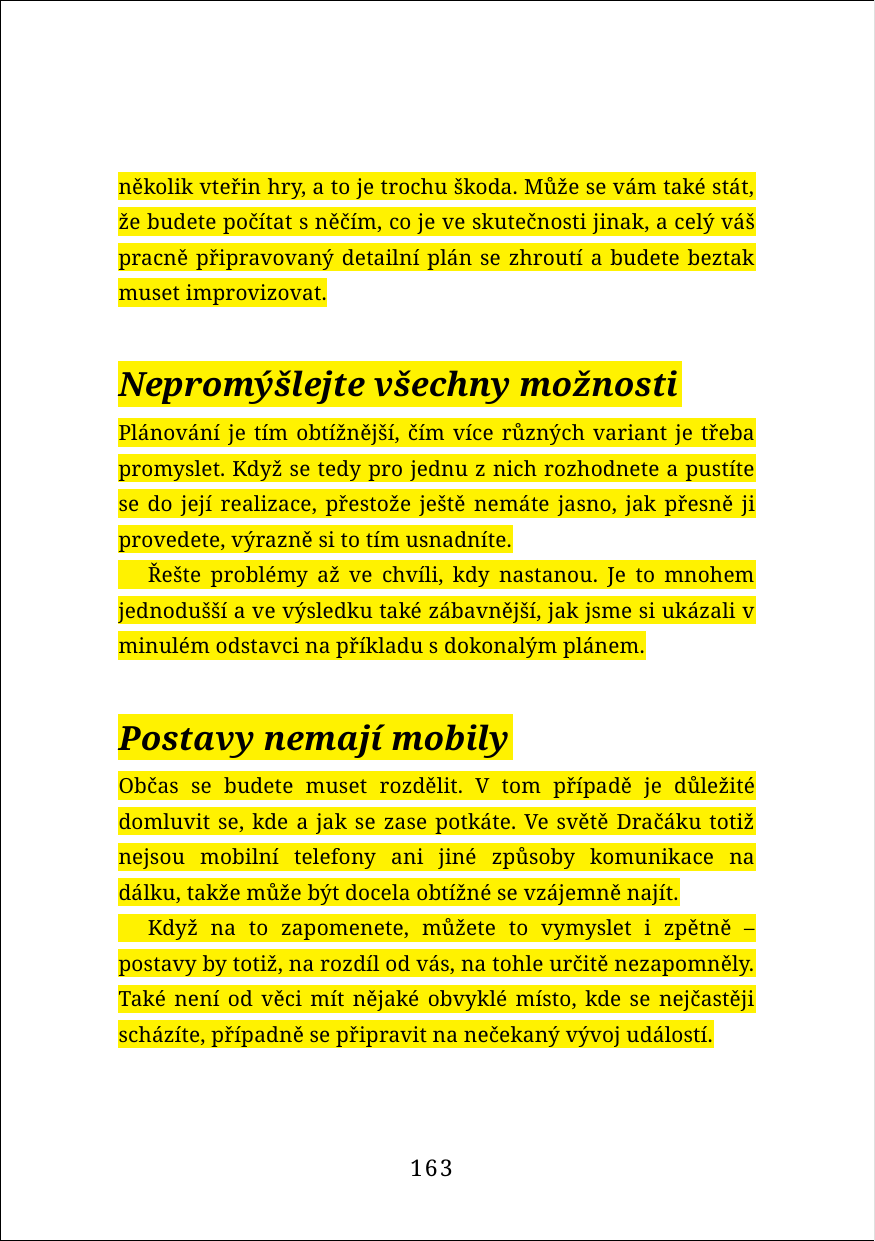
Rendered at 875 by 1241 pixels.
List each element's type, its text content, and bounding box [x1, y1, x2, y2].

text Plánování je tím obtížnější, čím více různých variant je třeba promyslet. Když se tedy pro jednu z nich rozhodnete a pustíte se do její realizace, přestože ještě nemáte jasno, jak přesně ji provedete, výrazně si to tím usnadníte. Řešte problémy až ve chvíli, kdy nastanou. Je to mnohem jednodušší a ve výsledku také zábavnější, jak jsme si ukázali v minulém odstavci na příkladu s dokonalým plánem. [118, 418, 756, 660]
text Občas se budete muset rozdělit. V tom případě je důležité domluvit se, kde a jak se zase potkáte. Ve světě Dračáku totiž nejsou mobilní telefony ani jiné způsoby komunikace na dálku, takže může být docela obtížné se vzájemně najít. Když na to zapomenete, můžete to vymyslet i zpětně – postavy by totiž, na rozdíl od vás, na tohle určitě nezapomněly. Také není od věci mít nějaké obvyklé místo, kde se nejčastěji scházíte, případně se připravit na nečekaný vývoj událostí. [118, 771, 756, 1048]
subtitle Postavy nemají mobily [118, 714, 756, 760]
subtitle Nepromýšlejte všechny možnosti [118, 361, 756, 407]
text několik vteřin hry, a to je trochu škoda. Může se vám také stát, že budete počítat s něčím, co je ve skutečnosti jinak, a celý váš pracně připravovaný detailní plán se zhroutí a budete beztak muset improvizovat. [118, 172, 756, 307]
